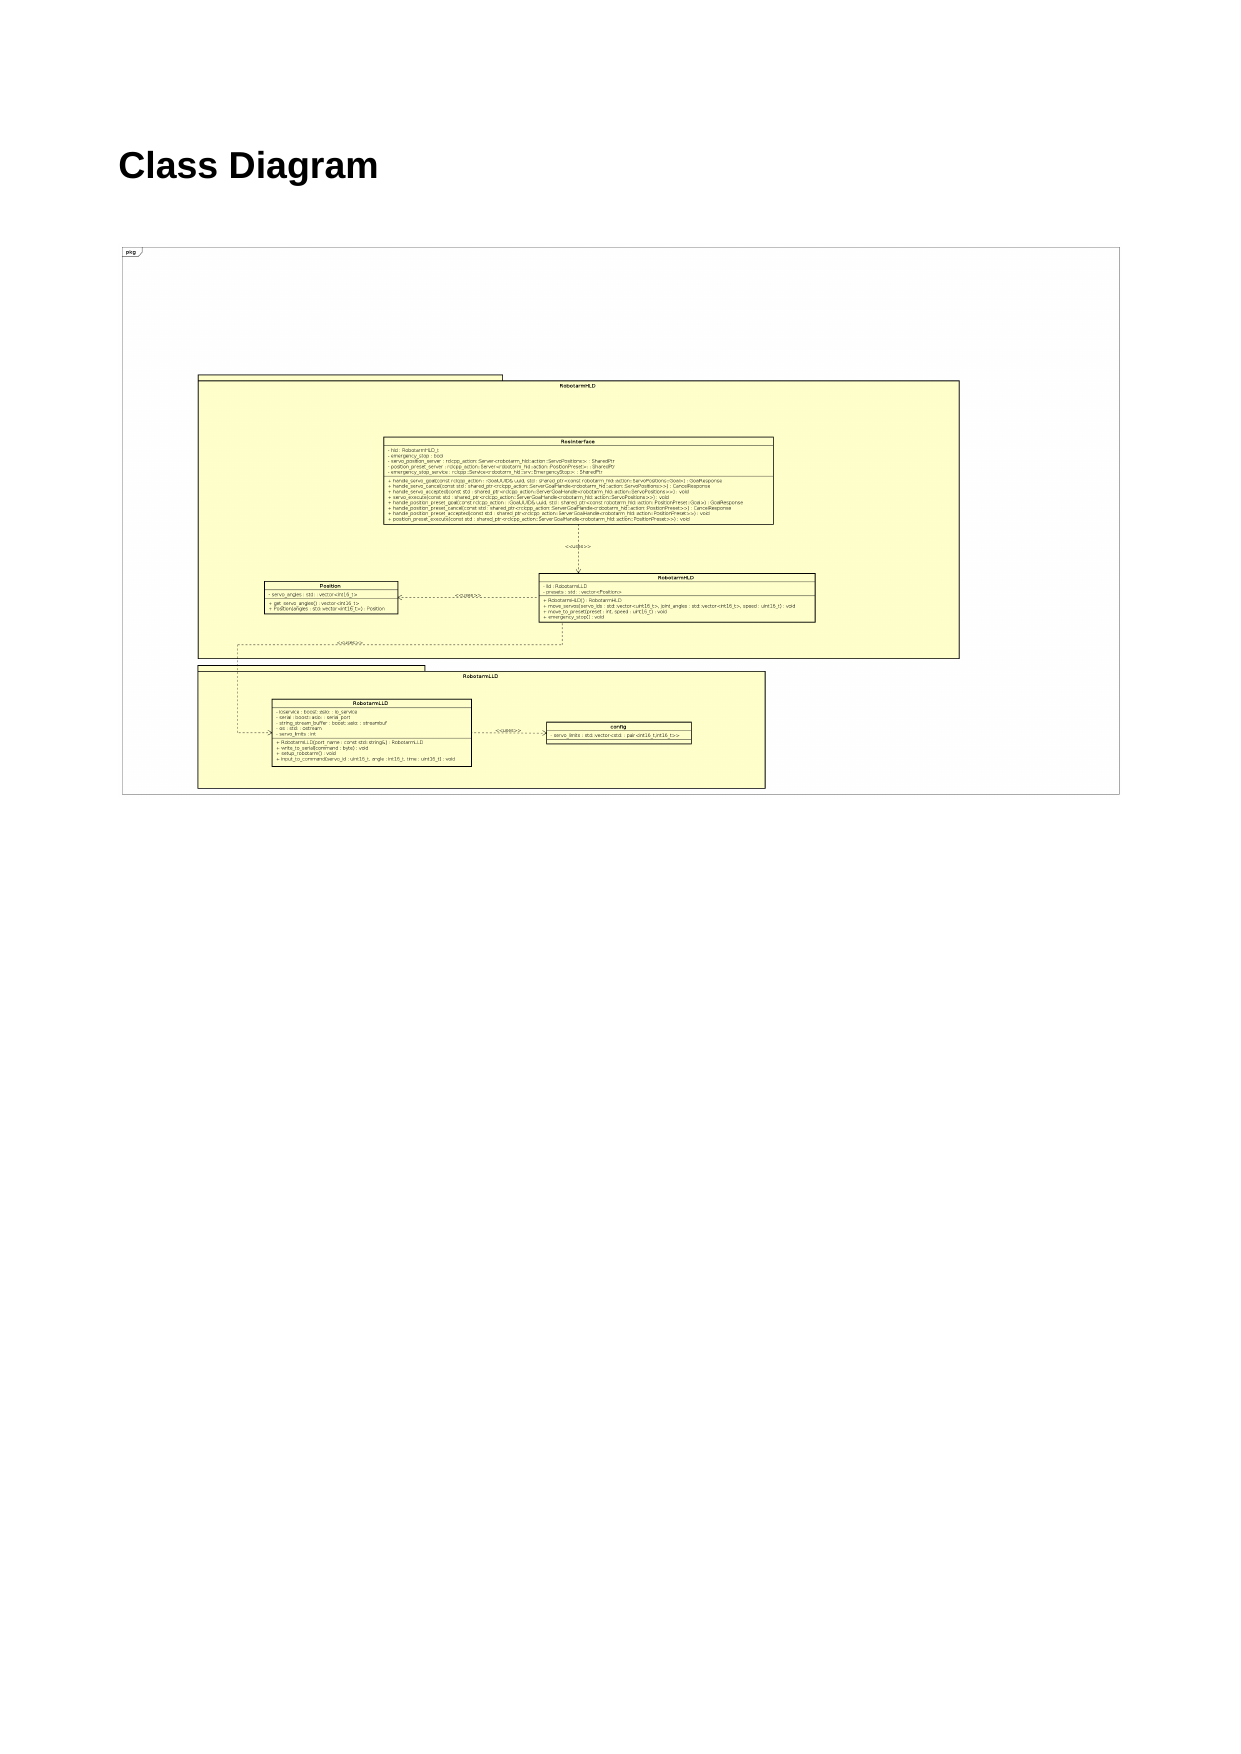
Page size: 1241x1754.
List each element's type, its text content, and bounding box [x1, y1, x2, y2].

picture [118, 243, 1123, 798]
subtitle Class Diagram [118, 143, 1122, 186]
